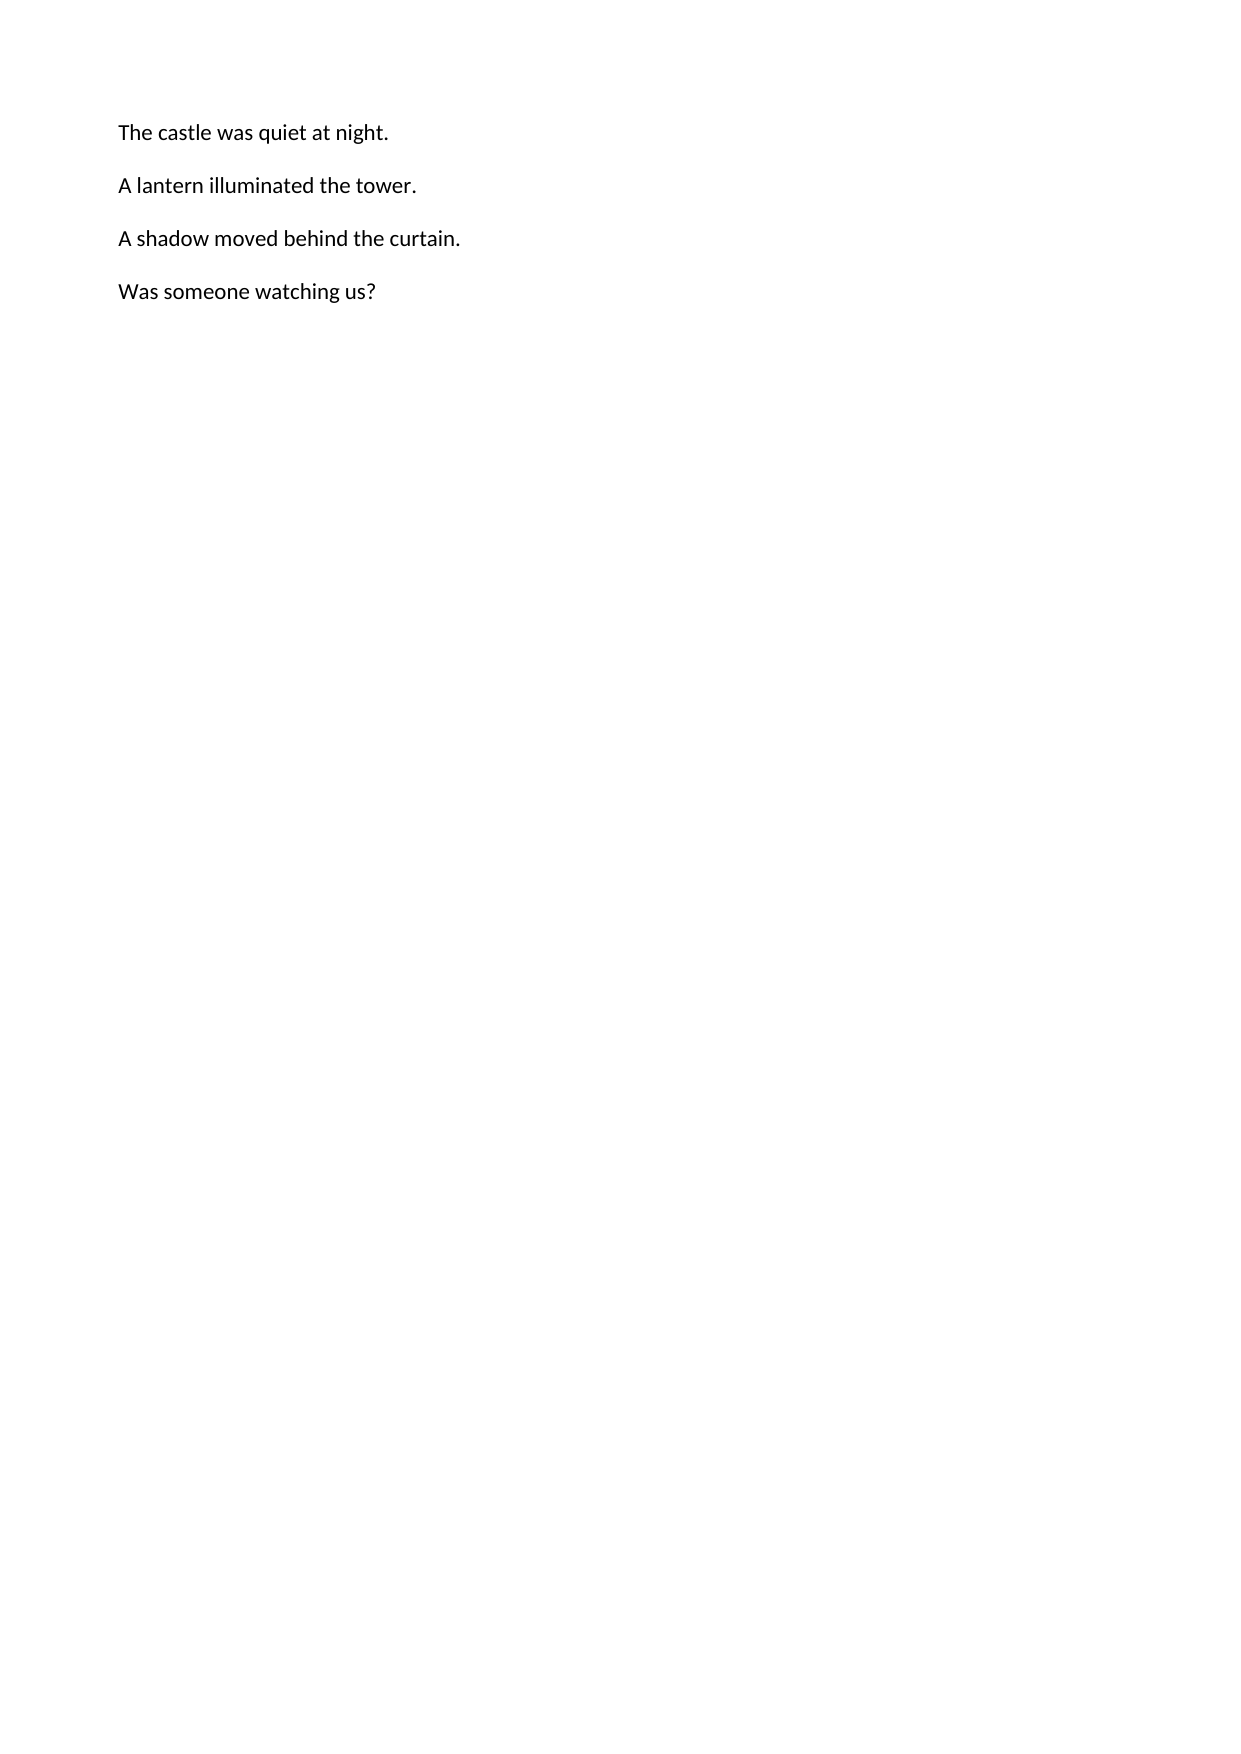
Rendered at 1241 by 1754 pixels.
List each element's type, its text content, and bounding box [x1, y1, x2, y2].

text Was someone watching us? [118, 277, 1122, 305]
text The castle was quiet at night. [118, 118, 1122, 146]
text A lantern illuminated the tower. [118, 171, 1122, 199]
text A shadow moved behind the curtain. [118, 224, 1122, 252]
